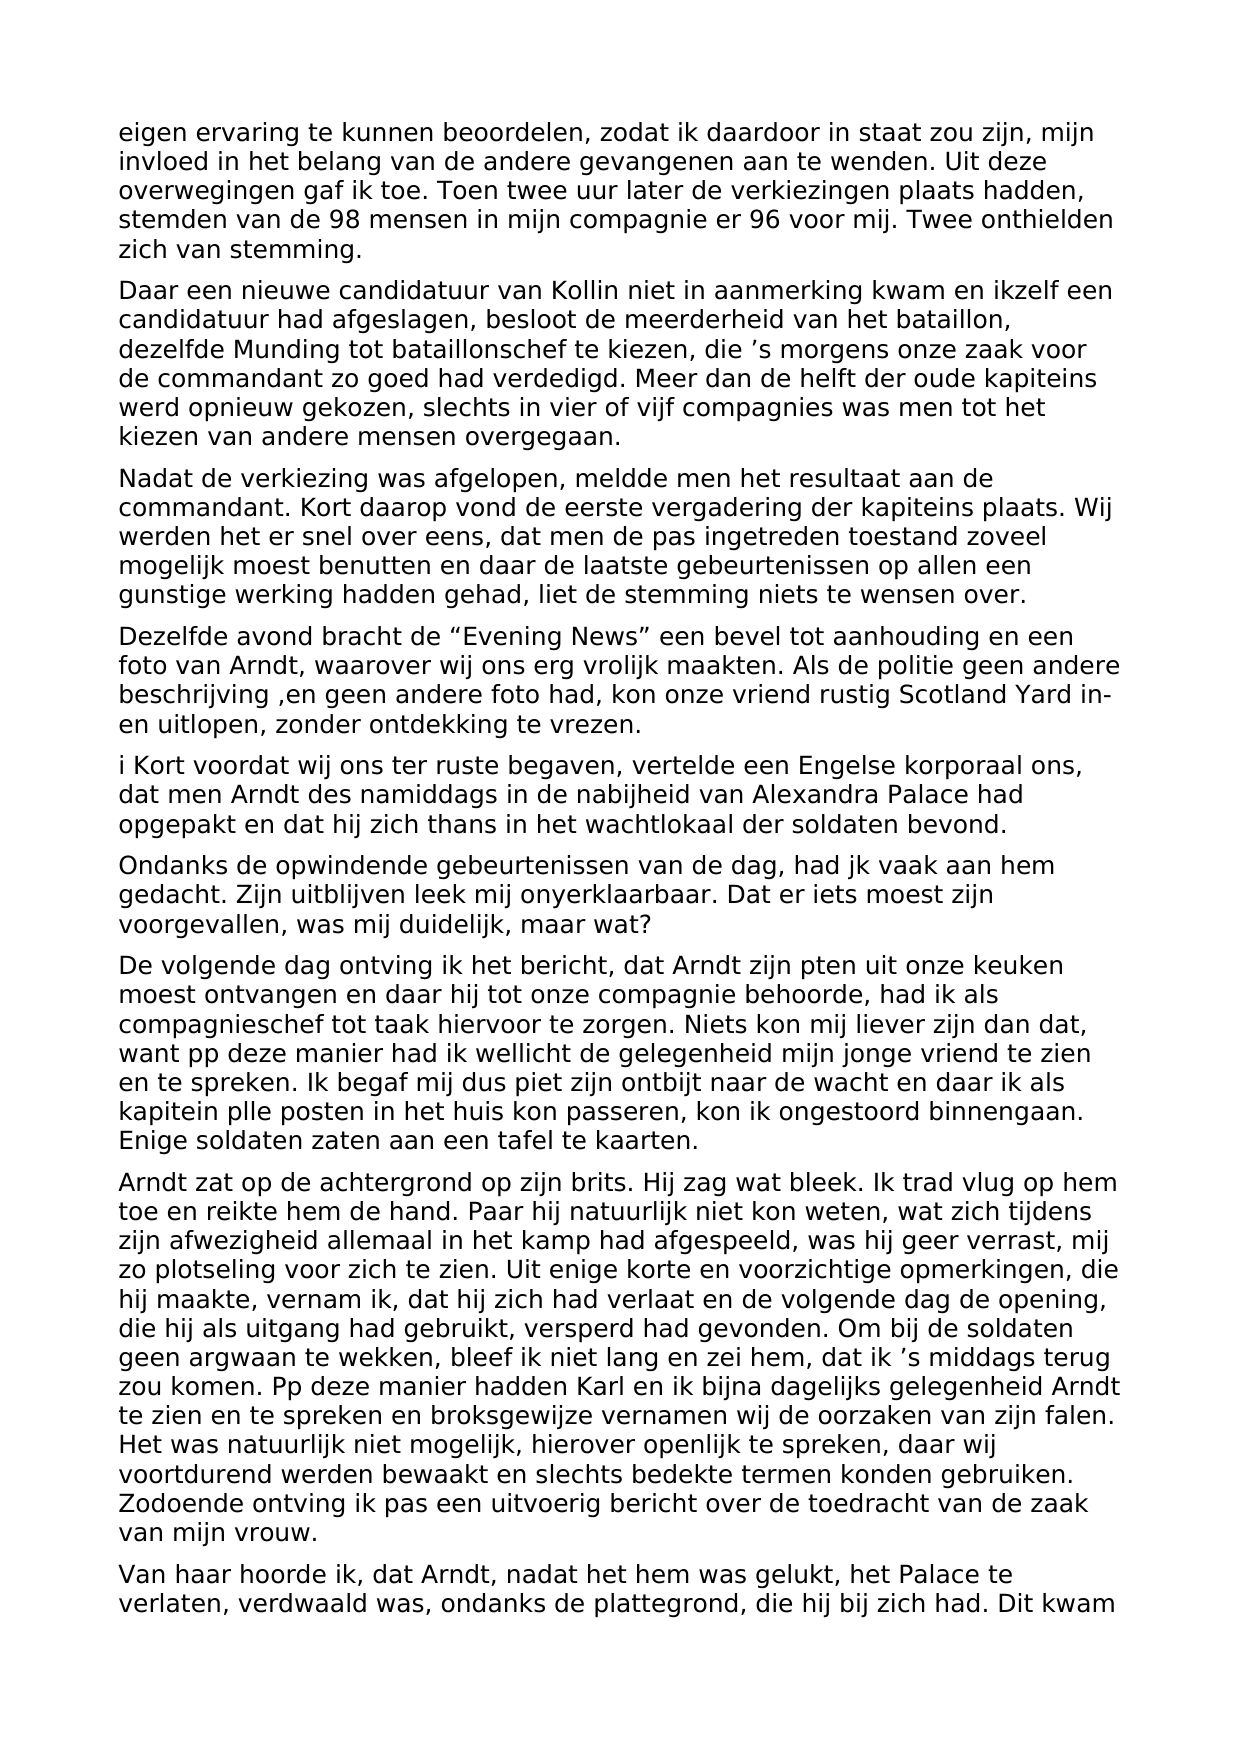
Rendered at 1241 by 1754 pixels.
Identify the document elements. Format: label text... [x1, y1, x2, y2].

text Dezelfde avond bracht de “Evening News” een bevel tot aanhouding en een foto van Arndt, waarover wij ons erg vrolijk maakten. Als de politie geen andere beschrijving ,en geen andere foto had, kon onze vriend rustig Scotland Yard in- en uitlopen, zonder ontdekking te vrezen. [118, 622, 1122, 739]
text i Kort voordat wij ons ter ruste begaven, vertelde een Engelse korporaal ons, dat men Arndt des namiddags in de nabijheid van Alexandra Palace had opgepakt en dat hij zich thans in het wachtlokaal der soldaten bevond. [118, 751, 1122, 839]
text Ondanks de opwindende gebeurtenissen van de dag, had jk vaak aan hem gedacht. Zijn uitblijven leek mij onyerklaarbaar. Dat er iets moest zijn voorgevallen, was mij duidelijk, maar wat? [118, 851, 1122, 939]
text Arndt zat op de achtergrond op zijn brits. Hij zag wat bleek. Ik trad vlug op hem toe en reikte hem de hand. Paar hij natuurlijk niet kon weten, wat zich tijdens zijn afwezigheid allemaal in het kamp had afgespeeld, was hij geer verrast, mij zo plotseling voor zich te zien. Uit enige korte en voorzichtige opmerkingen, die hij maakte, vernam ik, dat hij zich had verlaat en de volgende dag de opening, die hij als uitgang had gebruikt, versperd had gevonden. Om bij de soldaten geen argwaan te wekken, bleef ik niet lang en zei hem, dat ik ’s middags terug zou komen. Pp deze manier hadden Karl en ik bijna dagelijks gelegenheid Arndt te zien en te spreken en broksgewijze vernamen wij de oorzaken van zijn falen. Het was natuurlijk niet mogelijk, hierover openlijk te spreken, daar wij voortdurend werden bewaakt en slechts bedekte termen konden gebruiken. Zodoende ontving ik pas een uitvoerig bericht over de toedracht van de zaak van mijn vrouw. [118, 1168, 1122, 1547]
text Nadat de verkiezing was afgelopen, meldde men het resultaat aan de commandant. Kort daarop vond de eerste vergadering der kapiteins plaats. Wij werden het er snel over eens, dat men de pas ingetreden toestand zoveel mogelijk moest benutten en daar de laatste gebeurtenissen op allen een gunstige werking hadden gehad, liet de stemming niets te wensen over. [118, 464, 1122, 610]
text eigen ervaring te kunnen beoordelen, zodat ik daardoor in staat zou zijn, mijn invloed in het belang van de andere gevangenen aan te wenden. Uit deze overwegingen gaf ik toe. Toen twee uur later de verkiezingen plaats hadden, stemden van de 98 mensen in mijn compagnie er 96 voor mij. Twee onthielden zich van stemming. [118, 118, 1122, 264]
text Van haar hoorde ik, dat Arndt, nadat het hem was gelukt, het Palace te verlaten, verdwaald was, ondanks de plattegrond, die hij bij zich had. Dit kwam [118, 1560, 1122, 1618]
text Daar een nieuwe candidatuur van Kollin niet in aanmerking kwam en ikzelf een candidatuur had afgeslagen, besloot de meerderheid van het bataillon, dezelfde Munding tot bataillonschef te kiezen, die ’s morgens onze zaak voor de commandant zo goed had verdedigd. Meer dan de helft der oude kapiteins werd opnieuw gekozen, slechts in vier of vijf compagnies was men tot het kiezen van andere mensen overgegaan. [118, 276, 1122, 451]
text De volgende dag ontving ik het bericht, dat Arndt zijn pten uit onze keuken moest ontvangen en daar hij tot onze compagnie behoorde, had ik als compagnieschef tot taak hiervoor te zorgen. Niets kon mij liever zijn dan dat, want pp deze manier had ik wellicht de gelegenheid mijn jonge vriend te zien en te spreken. Ik begaf mij dus piet zijn ontbijt naar de wacht en daar ik als kapitein plle posten in het huis kon passeren, kon ik ongestoord binnengaan. Enige soldaten zaten aan een tafel te kaarten. [118, 951, 1122, 1156]
